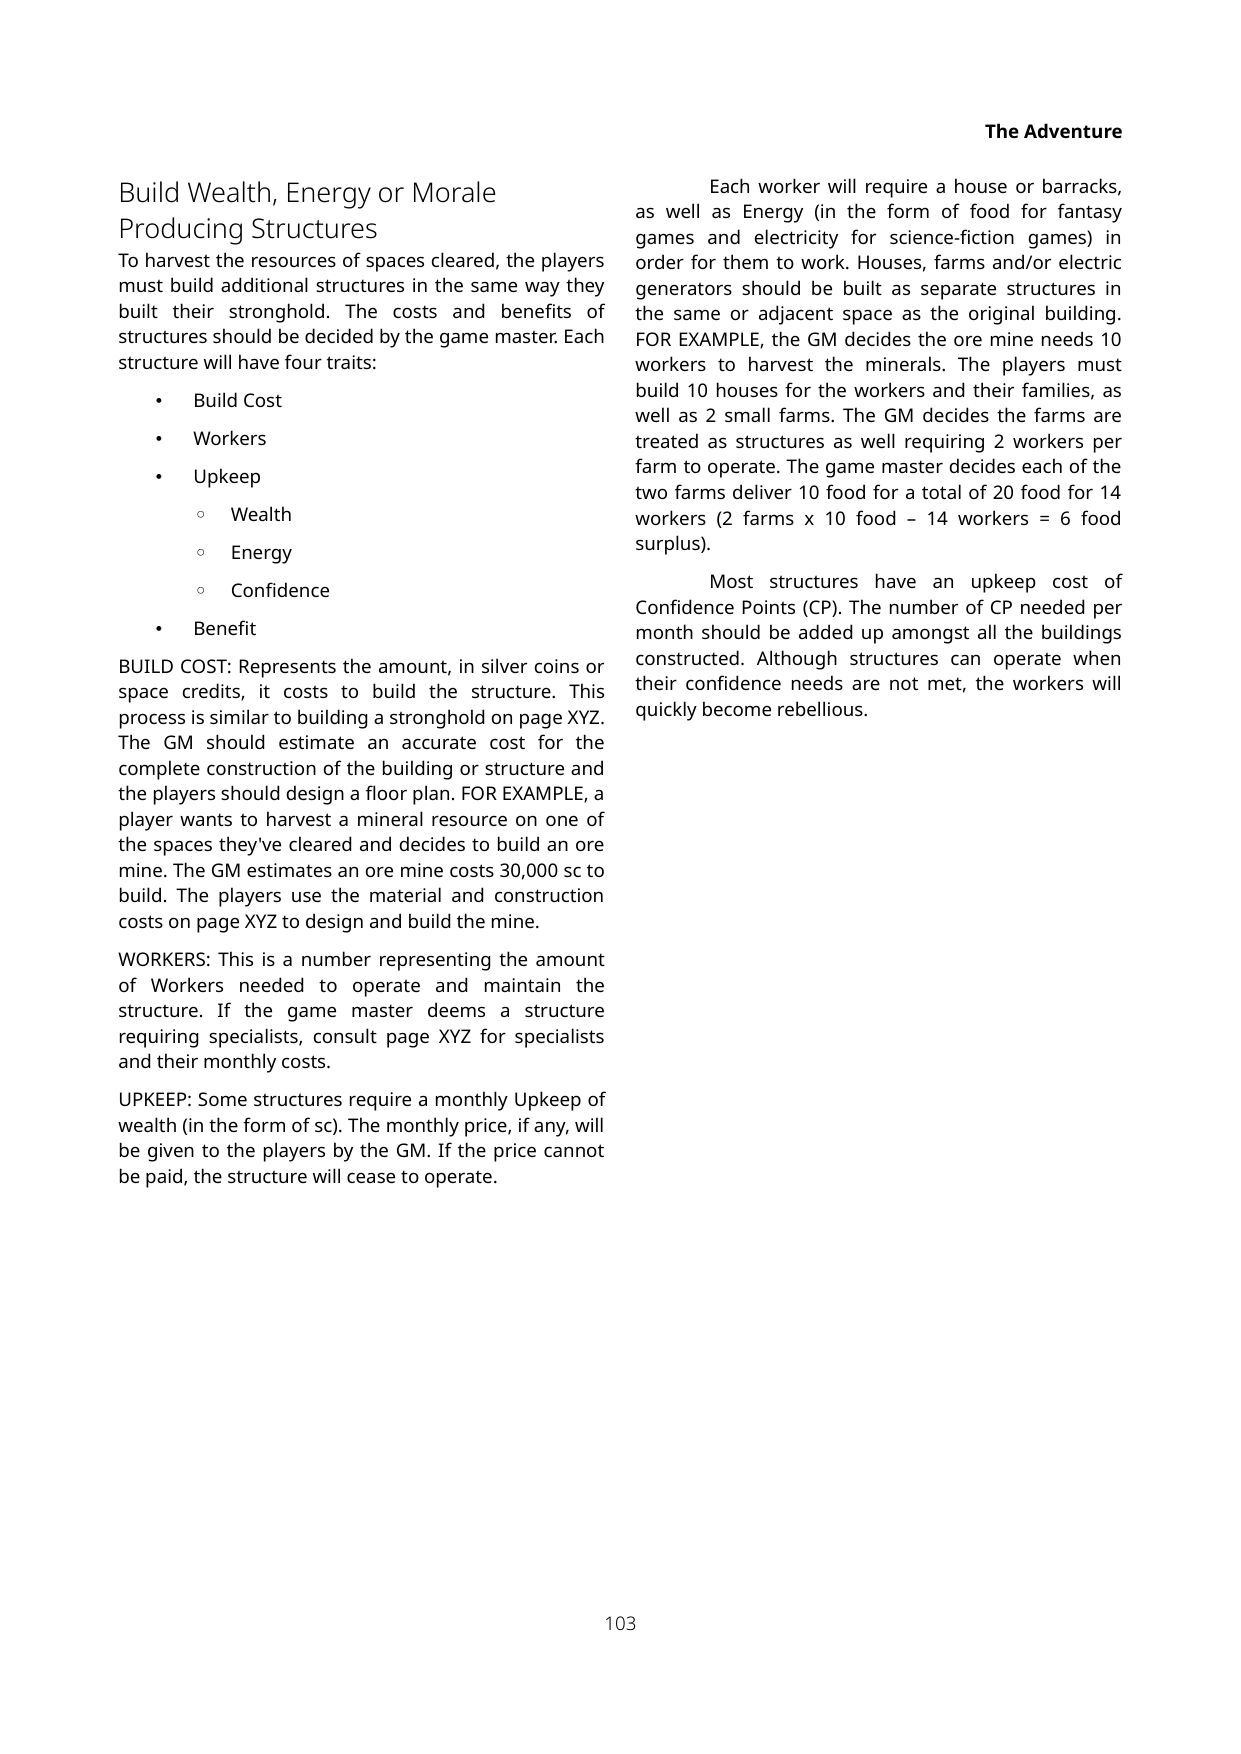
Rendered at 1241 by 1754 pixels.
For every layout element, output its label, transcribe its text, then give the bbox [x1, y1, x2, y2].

text UPKEEP: Some structures require a monthly Upkeep of wealth (in the form of sc). The monthly price, if any, will be given to the players by the GM. If the price cannot be paid, the structure will cease to operate. [118, 1086, 605, 1188]
text BUILD COST: Represents the amount, in silver coins or space credits, it costs to build the structure. This process is similar to building a stronghold on page XYZ. The GM should estimate an accurate cost for the complete construction of the building or structure and the players should design a floor plan. FOR EXAMPLE, a player wants to harvest a mineral resource on one of the spaces they've cleared and decides to build an ore mine. The GM estimates an ore mine costs 30,000 sc to build. The players use the material and construction costs on page XYZ to design and build the mine. [118, 653, 605, 934]
list Energy [193, 539, 605, 564]
text Most structures have an upkeep cost of Confidence Points (CP). The number of CP needed per month should be added up amongst all the buildings constructed. Although structures can operate when their confidence needs are not met, the workers will quickly become rebellious. [635, 568, 1122, 722]
text To harvest the resources of spaces cleared, the players must build additional structures in the same way they built their stronghold. The costs and benefits of structures should be decided by the game master. Each structure will have four traits: [118, 247, 605, 374]
text WORKERS: This is a number representing the amount of Workers needed to operate and maintain the structure. If the game master deems a structure requiring specialists, consult page XYZ for specialists and their monthly costs. [118, 946, 605, 1074]
list Benefit [156, 615, 605, 641]
list Build Cost [156, 387, 605, 412]
text Each worker will require a house or barracks, as well as Energy (in the form of food for fantasy games and electricity for science-fiction games) in order for them to work. Houses, farms and/or electric generators should be built as separate structures in the same or adjacent space as the original building. FOR EXAMPLE, the GM decides the ore mine needs 10 workers to harvest the minerals. The players must build 10 houses for the workers and their families, as well as 2 small farms. The GM decides the farms are treated as structures as well requiring 2 workers per farm to operate. The game master decides each of the two farms deliver 10 food for a total of 20 food for 14 workers (2 farms x 10 food – 14 workers = 6 food surplus). [635, 173, 1122, 556]
list Upkeep [156, 463, 605, 488]
text Build Wealth, Energy or Morale Producing Structures [118, 173, 605, 247]
list Workers [156, 425, 605, 451]
list Confidence [193, 577, 605, 603]
list Wealth [193, 501, 605, 527]
